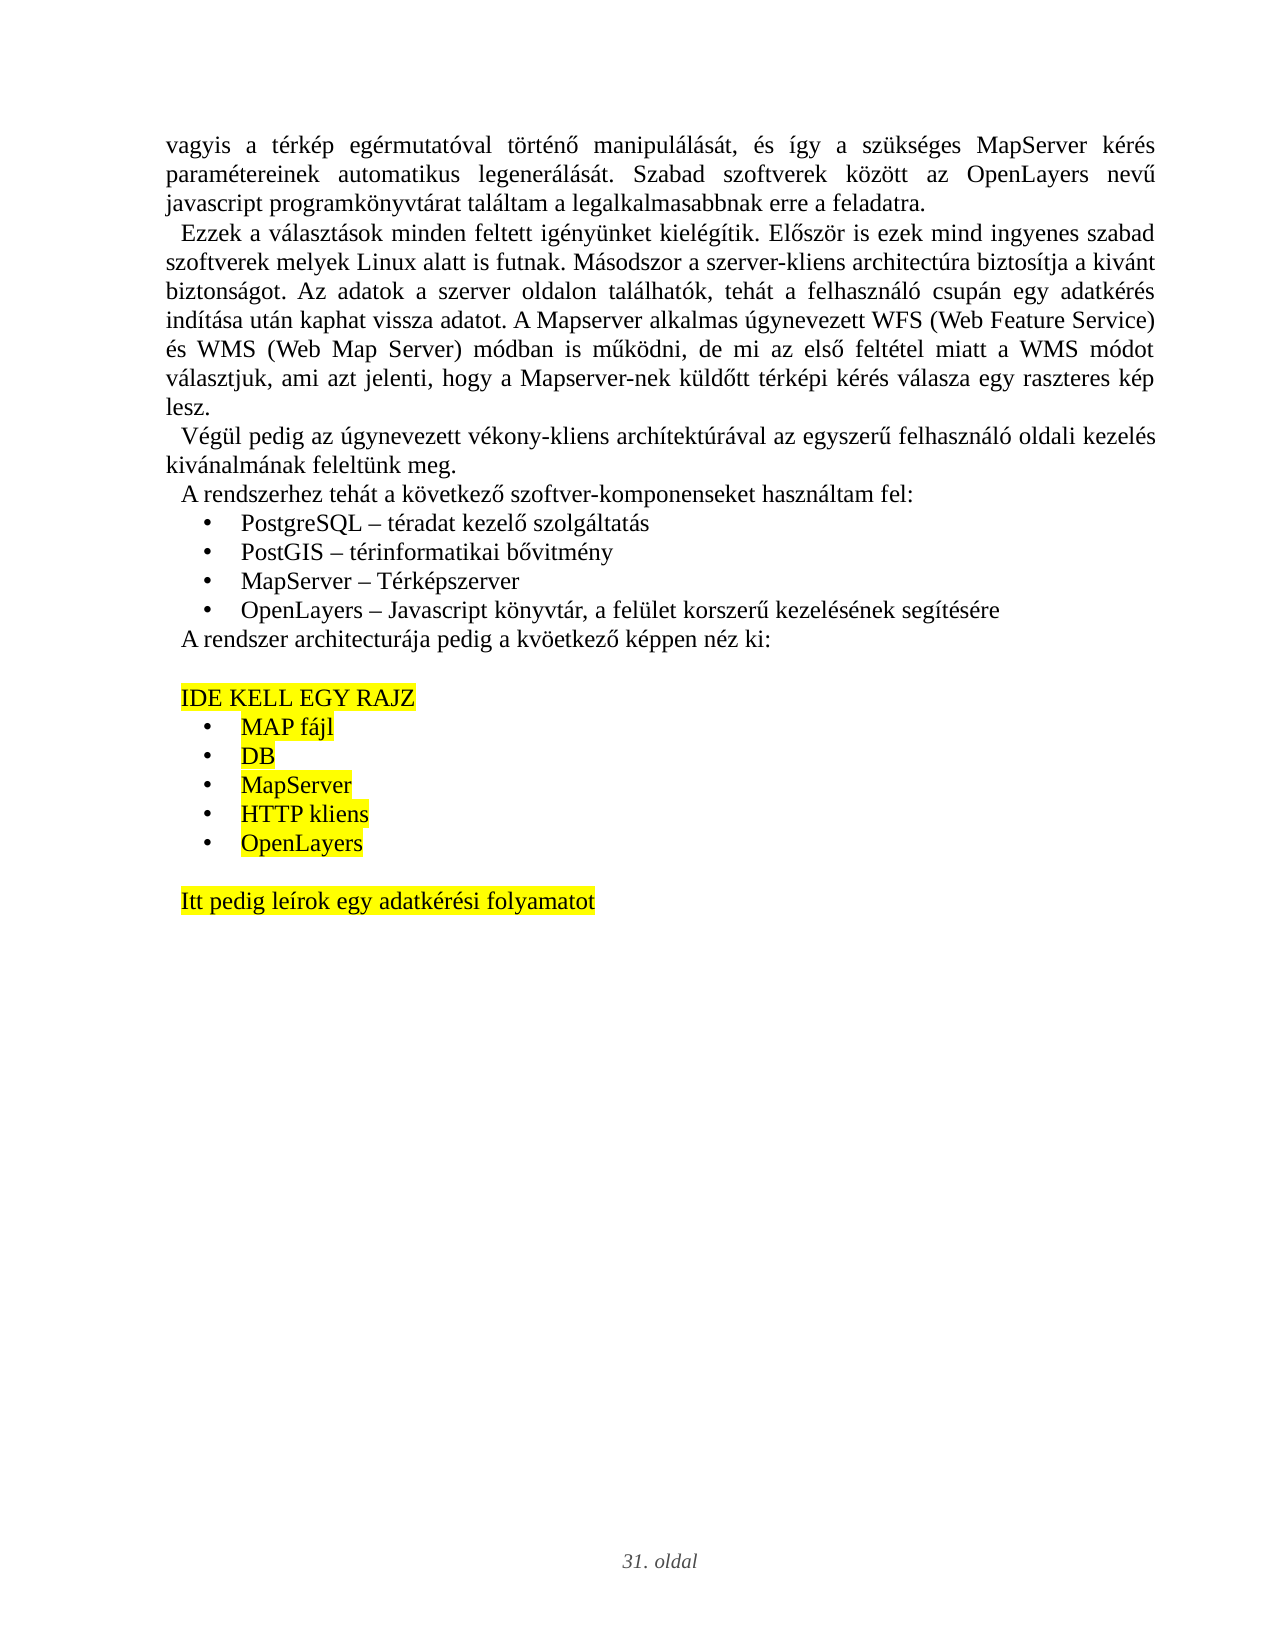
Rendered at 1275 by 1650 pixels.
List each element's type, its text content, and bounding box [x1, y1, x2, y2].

list HTTP kliens [203, 799, 1156, 828]
list PostgreSQL – téradat kezelő szolgáltatás [203, 508, 1156, 537]
text Végül pedig az úgynevezett vékony-kliens archítektúrával az egyszerű felhasználó oldali kezelés kivánalmának feleltünk meg. [166, 421, 1156, 479]
text Ezzek a választások minden feltett igényünket kielégítik. Először is ezek mind ingyenes szabad szoftverek melyek Linux alatt is futnak. Másodszor a szerver-kliens architectúra biztosítja a kivánt biztonságot. Az adatok a szerver oldalon találhatók, tehát a felhasználó csupán egy adatkérés indítása után kaphat vissza adatot. A Mapserver alkalmas úgynevezett WFS (Web Feature Service) és WMS (Web Map Server) módban is működni, de mi az első feltétel miatt a WMS módot választjuk, ami azt jelenti, hogy a Mapserver-nek küldőtt térképi kérés válasza egy raszteres kép lesz. [166, 217, 1156, 421]
list DB [203, 741, 1156, 769]
list MAP fájl [203, 711, 1156, 741]
list MapServer [203, 769, 1156, 799]
text IDE KELL EGY RAJZ [166, 682, 1156, 711]
text A rendszerhez tehát a következő szoftver-komponenseket használtam fel: [166, 479, 1156, 508]
text vagyis a térkép egérmutatóval történő manipulálását, és így a szükséges MapServer kérés paramétereinek automatikus legenerálását. Szabad szoftverek között az OpenLayers nevű javascript programkönyvtárat találtam a legalkalmasabbnak erre a feladatra. [166, 130, 1156, 217]
list OpenLayers [203, 828, 1156, 857]
list PostGIS – térinformatikai bővitmény [203, 537, 1156, 566]
list MapServer – Térképszerver [203, 566, 1156, 595]
text A rendszer architecturája pedig a kvöetkező képpen néz ki: [166, 624, 1156, 653]
text Itt pedig leírok egy adatkérési folyamatot [166, 886, 1156, 915]
list OpenLayers – Javascript könyvtár, a felület korszerű kezelésének segítésére [203, 595, 1156, 624]
